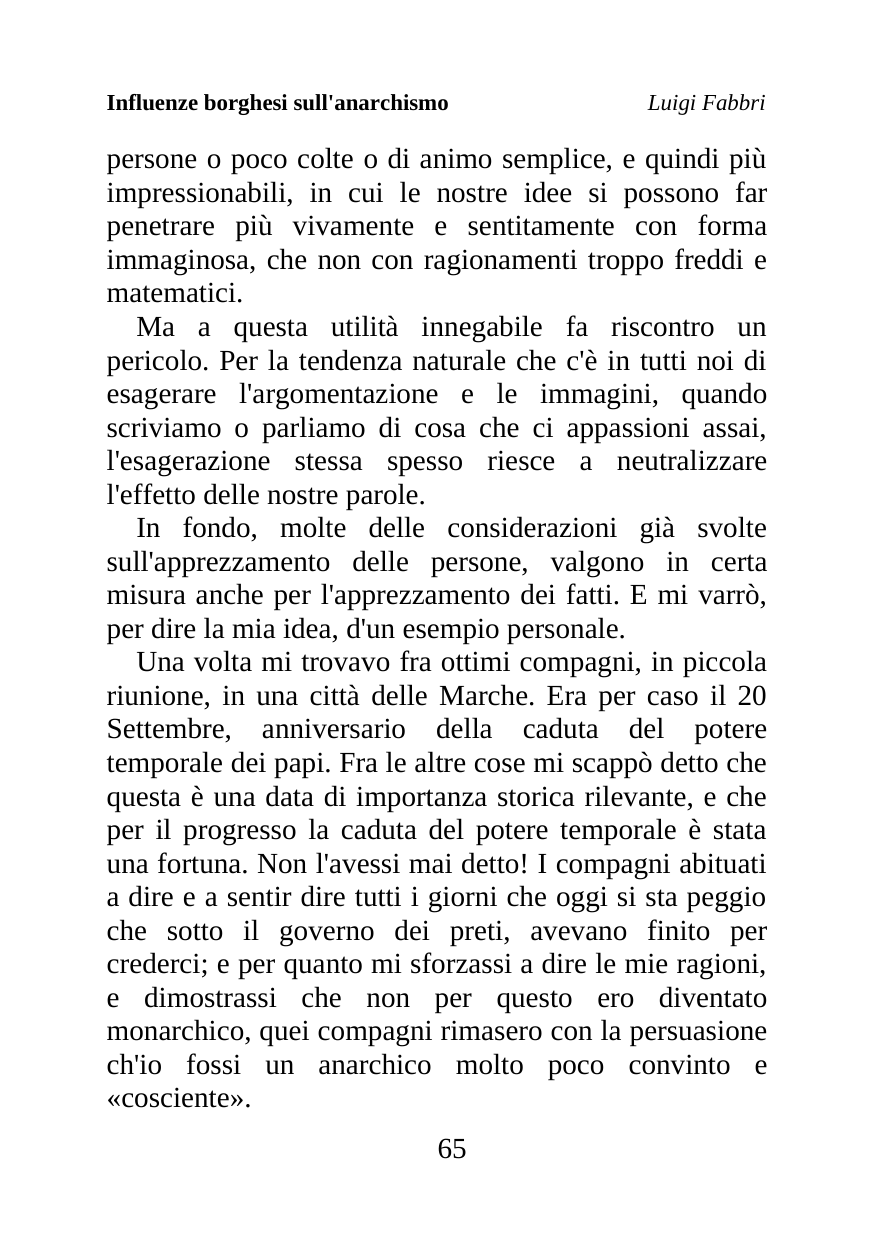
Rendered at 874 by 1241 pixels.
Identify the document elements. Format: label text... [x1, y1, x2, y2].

text Una volta mi trovavo fra ottimi compagni, in piccola riunione, in una città delle Marche. Era per caso il 20 Settembre, anniversario della caduta del potere temporale dei papi. Fra le altre cose mi scappò detto che questa è una data di importanza storica rilevante, e che per il progresso la caduta del potere temporale è stata una fortuna. Non l'avessi mai detto! I compagni abituati a dire e a sentir dire tutti i giorni che oggi si sta peggio che sotto il governo dei preti, avevano finito per crederci; e per quanto mi sforzassi a dire le mie ragioni, e dimostrassi che non per questo ero diventato monarchico, quei compagni rimasero con la persuasione ch'io fossi un anarchico molto poco convinto e «cosciente». [106, 644, 768, 1114]
text In fondo, molte delle considerazioni già svolte sull'apprezzamento delle persone, valgono in certa misura anche per l'apprezzamento dei fatti. E mi varrò, per dire la mia idea, d'un esempio personale. [106, 510, 768, 644]
text persone o poco colte o di animo semplice, e quindi più impressionabili, in cui le nostre idee si possono far penetrare più vivamente e sentitamente con forma immaginosa, che non con ragionamenti troppo freddi e matematici. [106, 141, 768, 309]
text Ma a questa utilità innegabile fa riscontro un pericolo. Per la tendenza naturale che c'è in tutti noi di esagerare l'argomentazione e le immagini, quando scriviamo o parliamo di cosa che ci appassioni assai, l'esagerazione stessa spesso riesce a neutralizzare l'effetto delle nostre parole. [106, 309, 768, 510]
